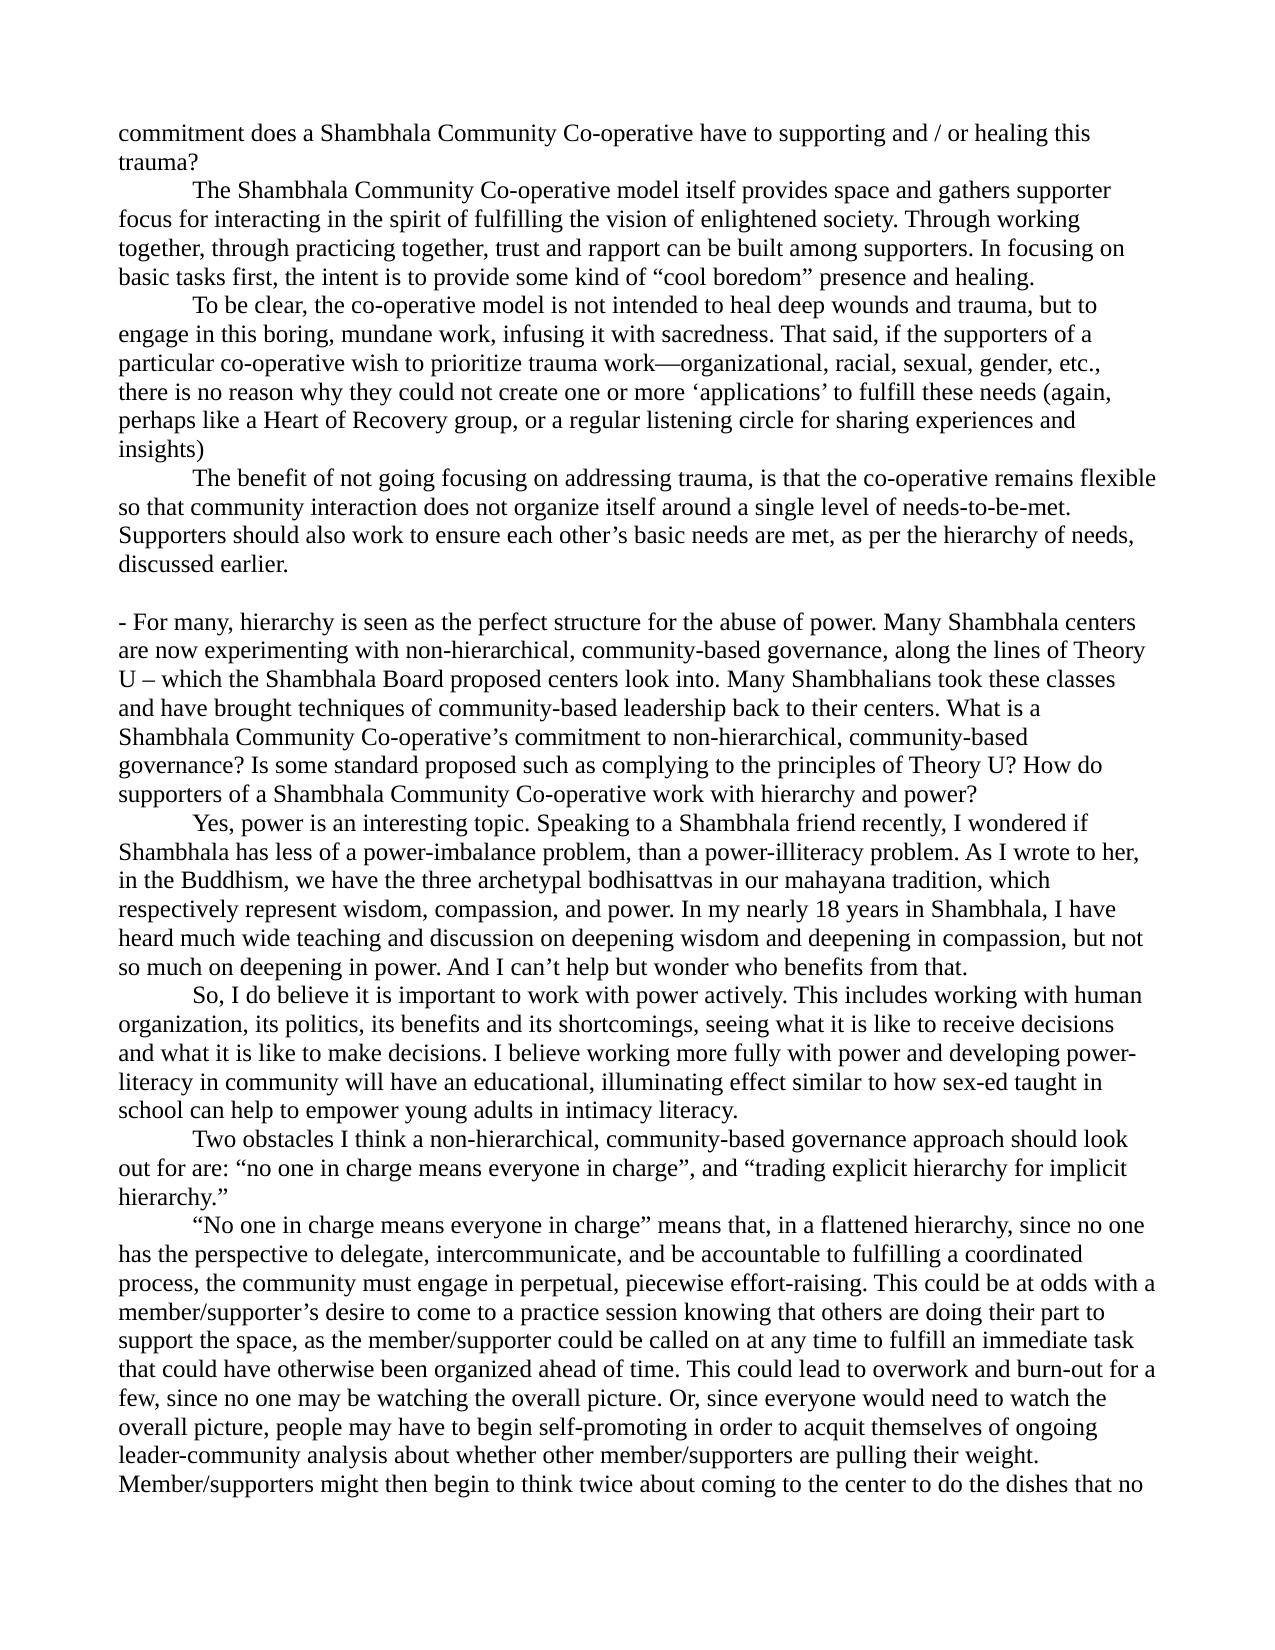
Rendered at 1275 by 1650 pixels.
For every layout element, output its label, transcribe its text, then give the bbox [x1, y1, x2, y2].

text “No one in charge means everyone in charge” means that, in a flattened hierarchy, since no one has the perspective to delegate, intercommunicate, and be accountable to fulfilling a coordinated process, the community must engage in perpetual, piecewise effort-raising. This could be at odds with a member/supporter’s desire to come to a practice session knowing that others are doing their part to support the space, as the member/supporter could be called on at any time to fulfill an immediate task that could have otherwise been organized ahead of time. This could lead to overwork and burn-out for a few, since no one may be watching the overall picture. Or, since everyone would need to watch the overall picture, people may have to begin self-promoting in order to acquit themselves of ongoing leader-community analysis about whether other member/supporters are pulling their weight. Member/supporters might then begin to think twice about coming to the center to do the dishes that no [118, 1211, 1157, 1498]
text Two obstacles I think a non-hierarchical, community-based governance approach should look out for are: “no one in charge means everyone in charge”, and “trading explicit hierarchy for implicit hierarchy.” [118, 1124, 1157, 1211]
text commitment does a Shambhala Community Co-operative have to supporting and / or healing this trauma? [118, 118, 1157, 176]
text To be clear, the co-operative model is not intended to heal deep wounds and trauma, but to engage in this boring, mundane work, infusing it with sacredness. That said, if the supporters of a particular co-operative wish to prioritize trauma work—organizational, racial, sexual, gender, etc., there is no reason why they could not create one or more ‘applications’ to fulfill these needs (again, perhaps like a Heart of Recovery group, or a regular listening circle for sharing experiences and insights) [118, 291, 1157, 463]
text Yes, power is an interesting topic. Speaking to a Shambhala friend recently, I wondered if Shambhala has less of a power-imbalance problem, than a power-illiteracy problem. As I wrote to her, in the Buddhism, we have the three archetypal bodhisattvas in our mahayana tradition, which respectively represent wisdom, compassion, and power. In my nearly 18 years in Shambhala, I have heard much wide teaching and discussion on deepening wisdom and deepening in compassion, but not so much on deepening in power. And I can’t help but wonder who benefits from that. [118, 808, 1157, 981]
text So, I do believe it is important to work with power actively. This includes working with human organization, its politics, its benefits and its shortcomings, seeing what it is like to receive decisions and what it is like to make decisions. I believe working more fully with power and developing power-literacy in community will have an educational, illuminating effect similar to how sex-ed taught in school can help to empower young adults in intimacy literacy. [118, 981, 1157, 1124]
text The Shambhala Community Co-operative model itself provides space and gathers supporter focus for interacting in the spirit of fulfilling the vision of enlightened society. Through working together, through practicing together, trust and rapport can be built among supporters. In focusing on basic tasks first, the intent is to provide some kind of “cool boredom” presence and healing. [118, 176, 1157, 291]
text The benefit of not going focusing on addressing trauma, is that the co-operative remains flexible so that community interaction does not organize itself around a single level of needs-to-be-met. Supporters should also work to ensure each other’s basic needs are met, as per the hierarchy of needs, discussed earlier. [118, 463, 1157, 578]
text - For many, hierarchy is seen as the perfect structure for the abuse of power. Many Shambhala centers are now experimenting with non-hierarchical, community-based governance, along the lines of Theory U – which the Shambhala Board proposed centers look into. Many Shambhalians took these classes and have brought techniques of community-based leadership back to their centers. What is a Shambhala Community Co-operative’s commitment to non-hierarchical, community-based governance? Is some standard proposed such as complying to the principles of Theory U? How do supporters of a Shambhala Community Co-operative work with hierarchy and power? [118, 607, 1157, 808]
